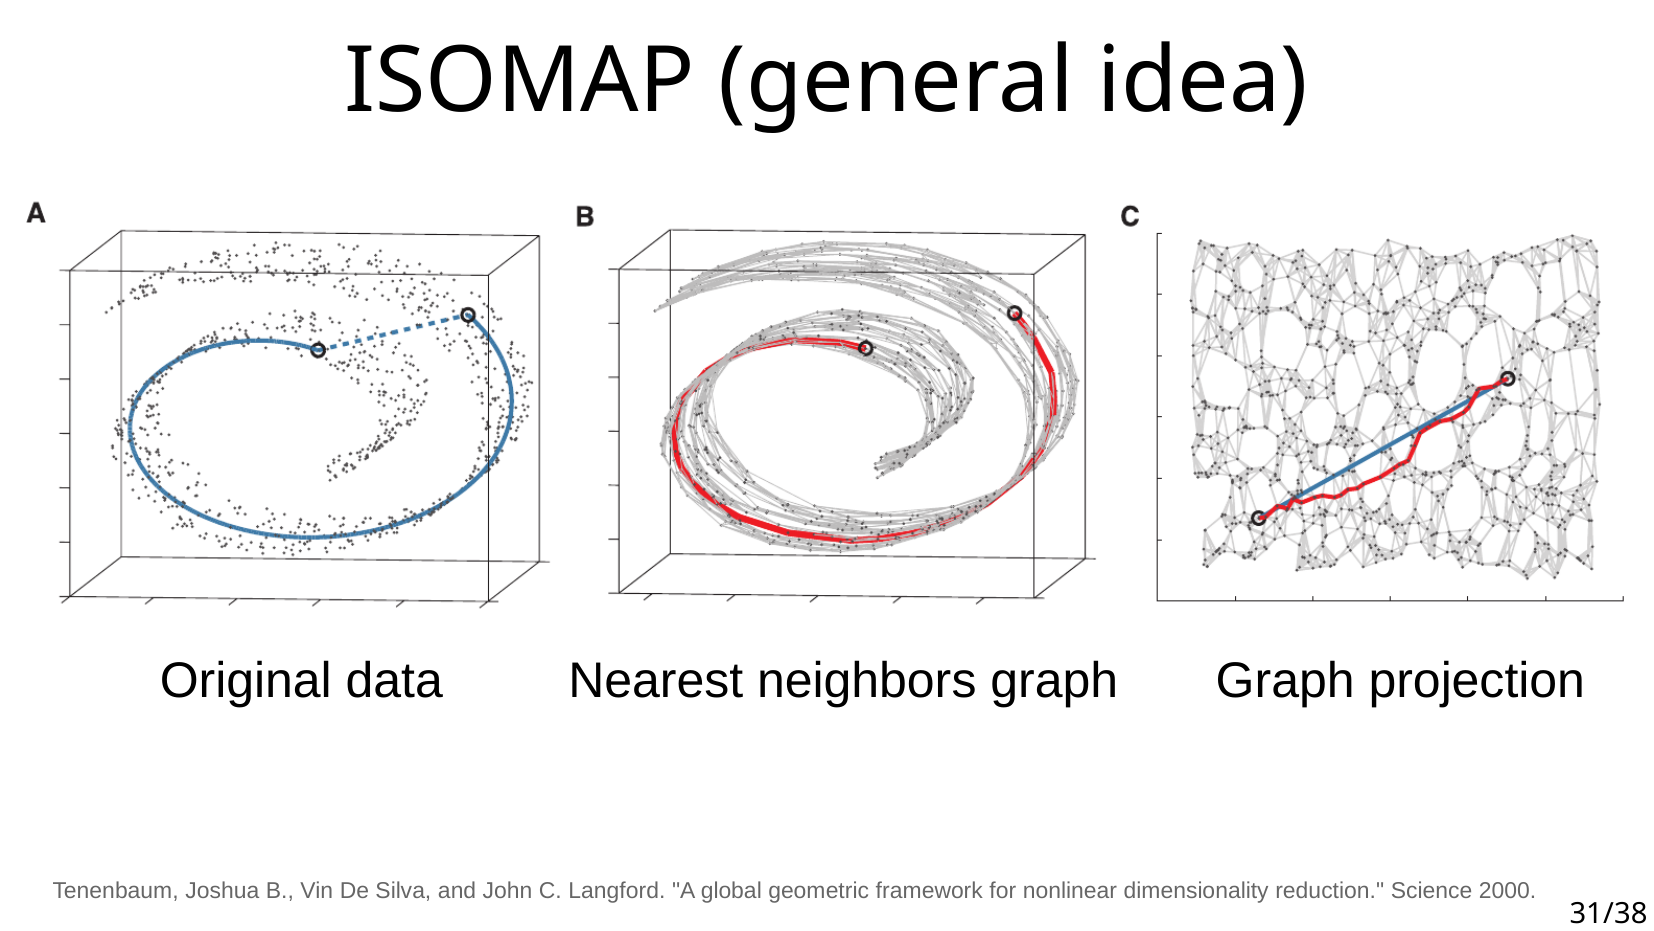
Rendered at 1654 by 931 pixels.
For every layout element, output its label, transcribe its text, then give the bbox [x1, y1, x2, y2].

title ISOMAP (general idea) [82, 1, 1571, 151]
picture [0, 189, 1653, 616]
text_box Tenenbaum, Joshua B., Vin De Silva, and John C. Langford. "A global geometric framework for nonlinear dimensionality reduction." Science 2000. [0, 870, 1591, 931]
text_box Original data Nearest neighbors graph Graph projection [75, 645, 1621, 716]
